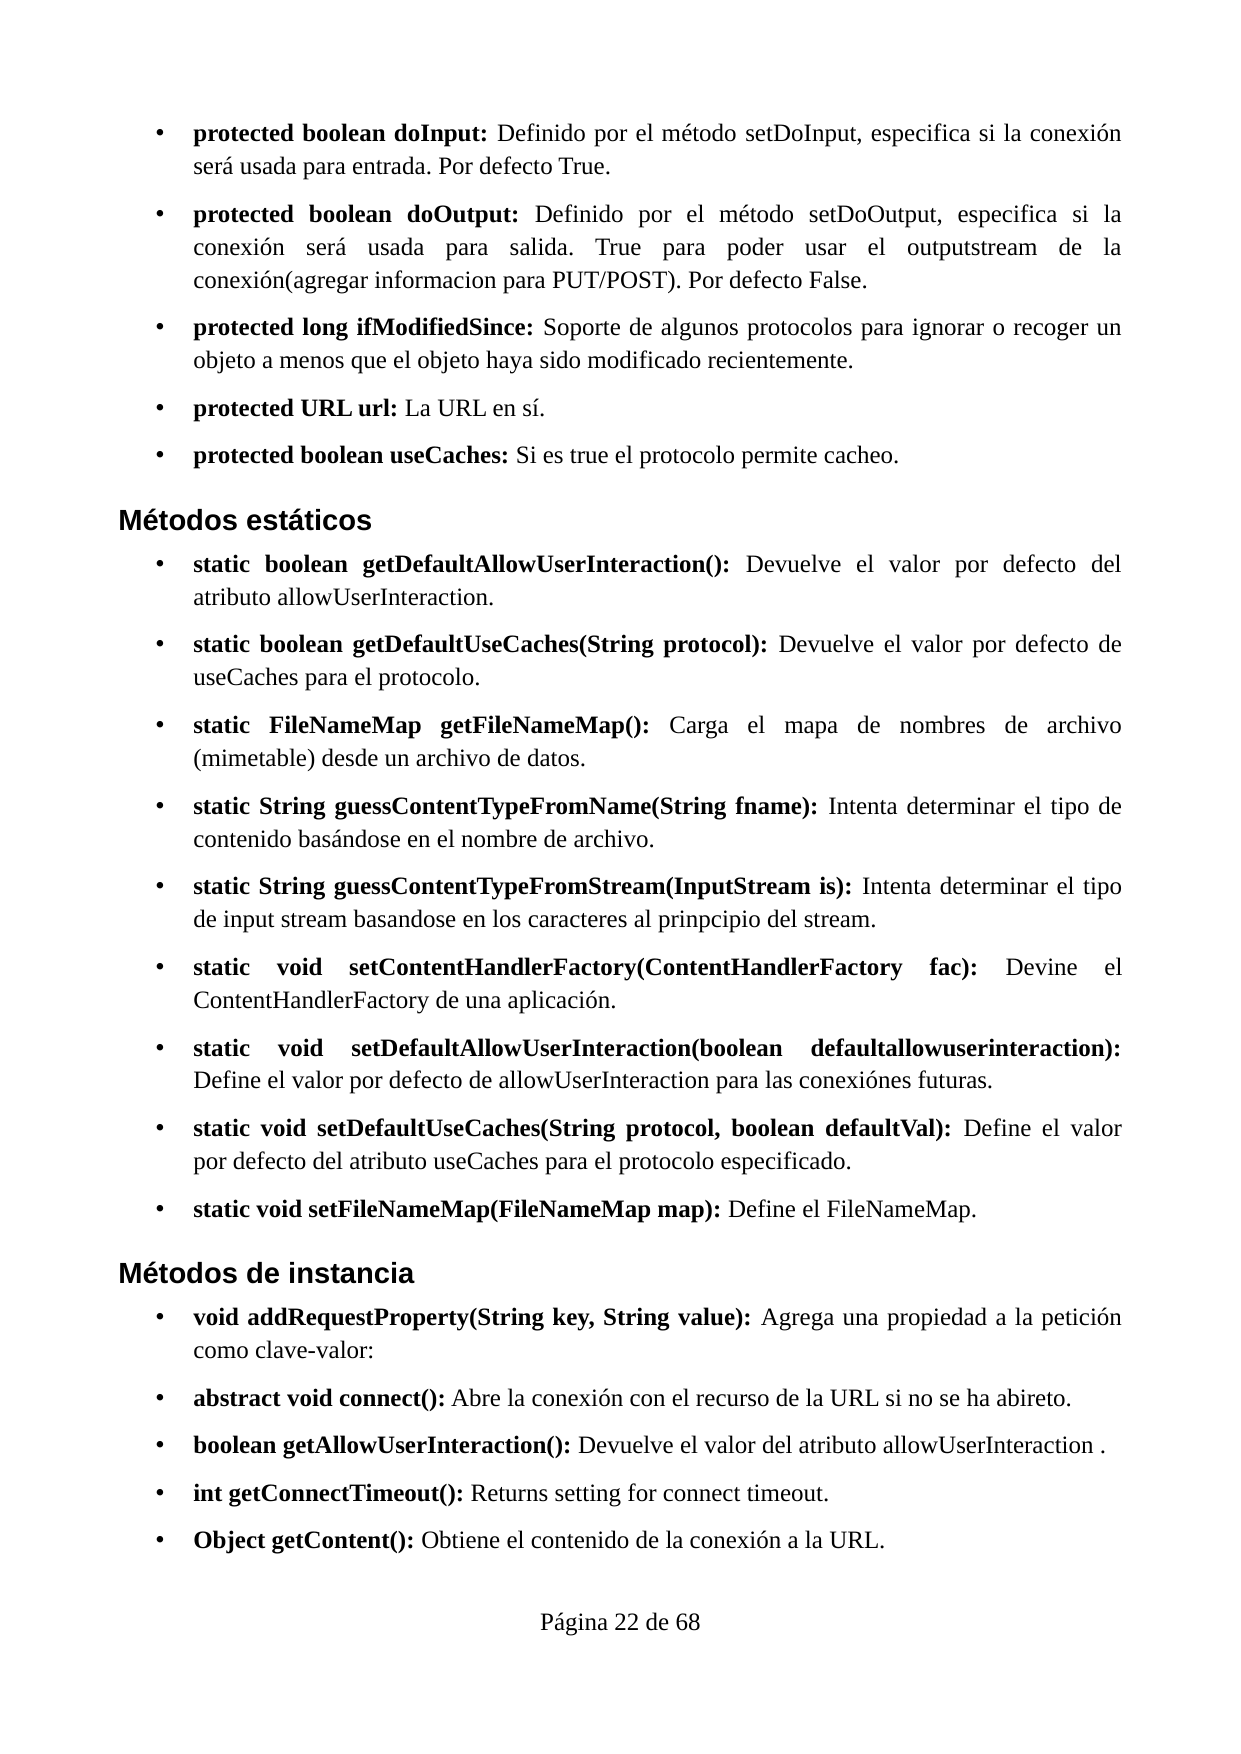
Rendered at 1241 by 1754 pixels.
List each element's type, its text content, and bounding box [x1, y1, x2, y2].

list protected URL url: La URL en sí. [156, 393, 1122, 422]
list static void setFileNameMap(FileNameMap map): Define el FileNameMap. [156, 1194, 1122, 1223]
list protected boolean useCaches: Si es true el protocolo permite cacheo. [156, 441, 1122, 469]
list abstract void connect(): Abre la conexión con el recurso de la URL si no se ha abireto. [156, 1383, 1122, 1411]
list int getConnectTimeout(): Returns setting for connect timeout. [156, 1478, 1122, 1507]
list static void setDefaultAllowUserInteraction(boolean defaultallowuserinteraction): Define el valor por defecto de allowUserInteraction para las conexiónes futuras. [156, 1033, 1122, 1094]
list void addRequestProperty(String key, String value): Agrega una propiedad a la petición como clave-valor: [156, 1302, 1122, 1364]
list static String guessContentTypeFromName(String fname): Intenta determinar el tipo de contenido basándose en el nombre de archivo. [156, 791, 1122, 852]
list static boolean getDefaultAllowUserInteraction(): Devuelve el valor por defecto del atributo allowUserInteraction. [156, 549, 1122, 611]
list Object getContent(): Obtiene el contenido de la conexión a la URL. [156, 1526, 1122, 1554]
list static void setContentHandlerFactory(ContentHandlerFactory fac): Devine el ContentHandlerFactory de una aplicación. [156, 952, 1122, 1014]
list boolean getAllowUserInteraction(): Devuelve el valor del atributo allowUserInteraction . [156, 1430, 1122, 1459]
list protected boolean doOutput: Definido por el método setDoOutput, especifica si la conexión será usada para salida. True para poder usar el outputstream de la conexión(agregar informacion para PUT/POST). Por defecto False. [156, 199, 1122, 293]
list static FileNameMap getFileNameMap(): Carga el mapa de nombres de archivo (mimetable) desde un archivo de datos. [156, 710, 1122, 772]
list protected long ifModifiedSince: Soporte de algunos protocolos para ignorar o recoger un objeto a menos que el objeto haya sido modificado recientemente. [156, 312, 1122, 374]
subtitle Métodos estáticos [118, 503, 1122, 536]
list static String guessContentTypeFromStream(InputStream is): Intenta determinar el tipo de input stream basandose en los caracteres al prinpcipio del stream. [156, 871, 1122, 933]
list protected boolean doInput: Definido por el método setDoInput, especifica si la conexión será usada para entrada. Por defecto True. [156, 118, 1122, 180]
list static void setDefaultUseCaches(String protocol, boolean defaultVal): Define el valor por defecto del atributo useCaches para el protocolo especificado. [156, 1113, 1122, 1175]
subtitle Métodos de instancia [118, 1256, 1122, 1289]
list static boolean getDefaultUseCaches(String protocol): Devuelve el valor por defecto de useCaches para el protocolo. [156, 629, 1122, 691]
